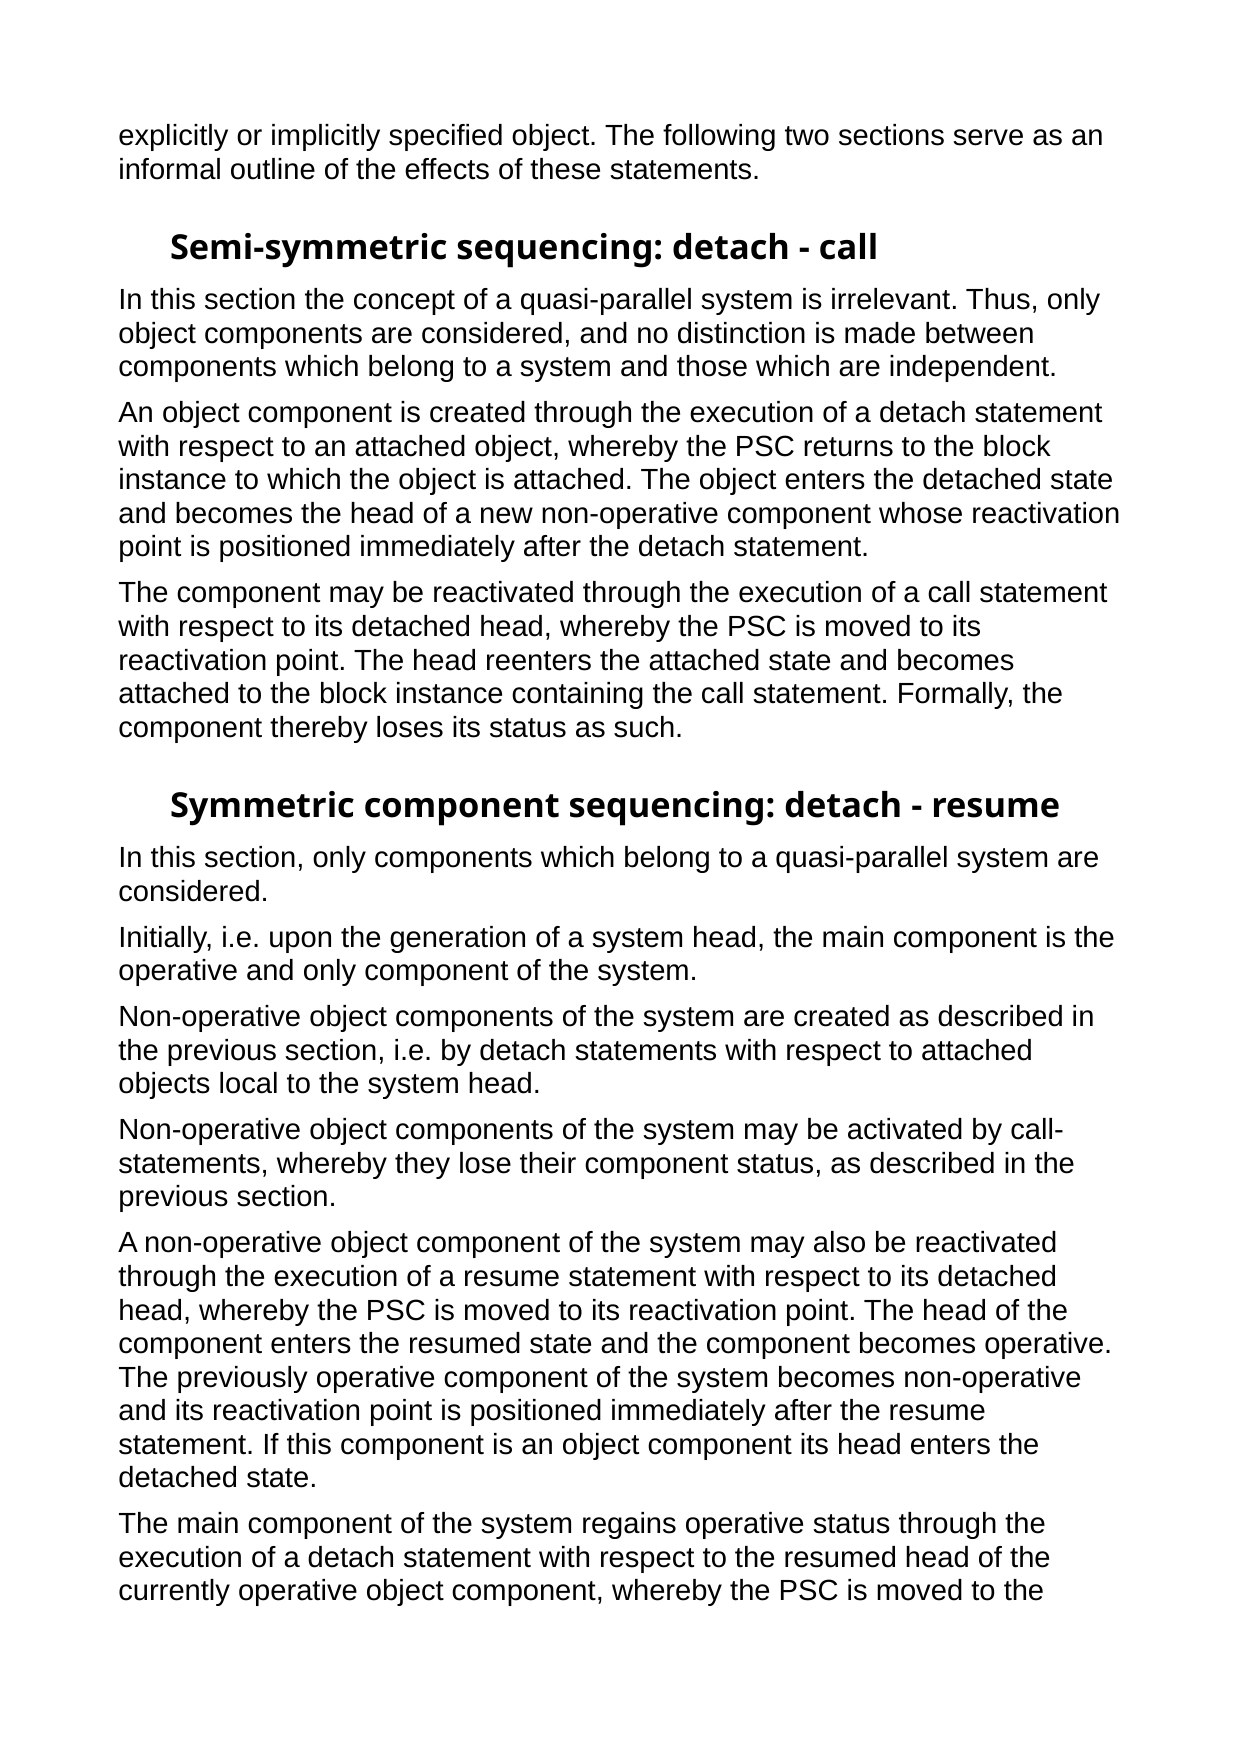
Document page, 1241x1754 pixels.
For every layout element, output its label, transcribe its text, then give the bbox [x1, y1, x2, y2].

text Non-operative object components of the system are created as described in the previous section, i.e. by detach statements with respect to attached objects local to the system head. [118, 999, 1122, 1100]
text The component may be reactivated through the execution of a call statement with respect to its detached head, whereby the PSC is moved to its reactivation point. The head reenters the attached state and becomes attached to the block instance containing the call statement. Formally, the component thereby loses its status as such. [118, 575, 1122, 743]
text Initially, i.e. upon the generation of a system head, the main component is the operative and only component of the system. [118, 919, 1122, 987]
text In this section, only components which belong to a quasi-parallel system are considered. [118, 840, 1122, 907]
text The main component of the system regains operative status through the execution of a detach statement with respect to the resumed head of the currently operative object component, whereby the PSC is moved to the [118, 1506, 1122, 1607]
text A non-operative object component of the system may also be reactivated through the execution of a resume statement with respect to its detached head, whereby the PSC is moved to its reactivation point. The head of the component enters the resumed state and the component becomes operative. The previously operative component of the system becomes non-operative and its reactivation point is positioned immediately after the resume statement. If this component is an object component its head enters the detached state. [118, 1225, 1122, 1494]
text Non-operative object components of the system may be activated by call-statements, whereby they lose their component status, as described in the previous section. [118, 1112, 1122, 1213]
subtitle Semi-symmetric sequencing: detach - call [170, 223, 1122, 269]
text In this section the concept of a quasi-parallel system is irrelevant. Thus, only object components are considered, and no distinction is made between components which belong to a system and those which are independent. [118, 282, 1122, 383]
subtitle Symmetric component sequencing: detach - resume [170, 781, 1122, 827]
text An object component is created through the execution of a detach statement with respect to an attached object, whereby the PSC returns to the block instance to which the object is attached. The object enters the detached state and becomes the head of a new non-operative component whose reactivation point is positioned immediately after the detach statement. [118, 395, 1122, 563]
text explicitly or implicitly specified object. The following two sections serve as an informal outline of the effects of these statements. [118, 118, 1122, 185]
